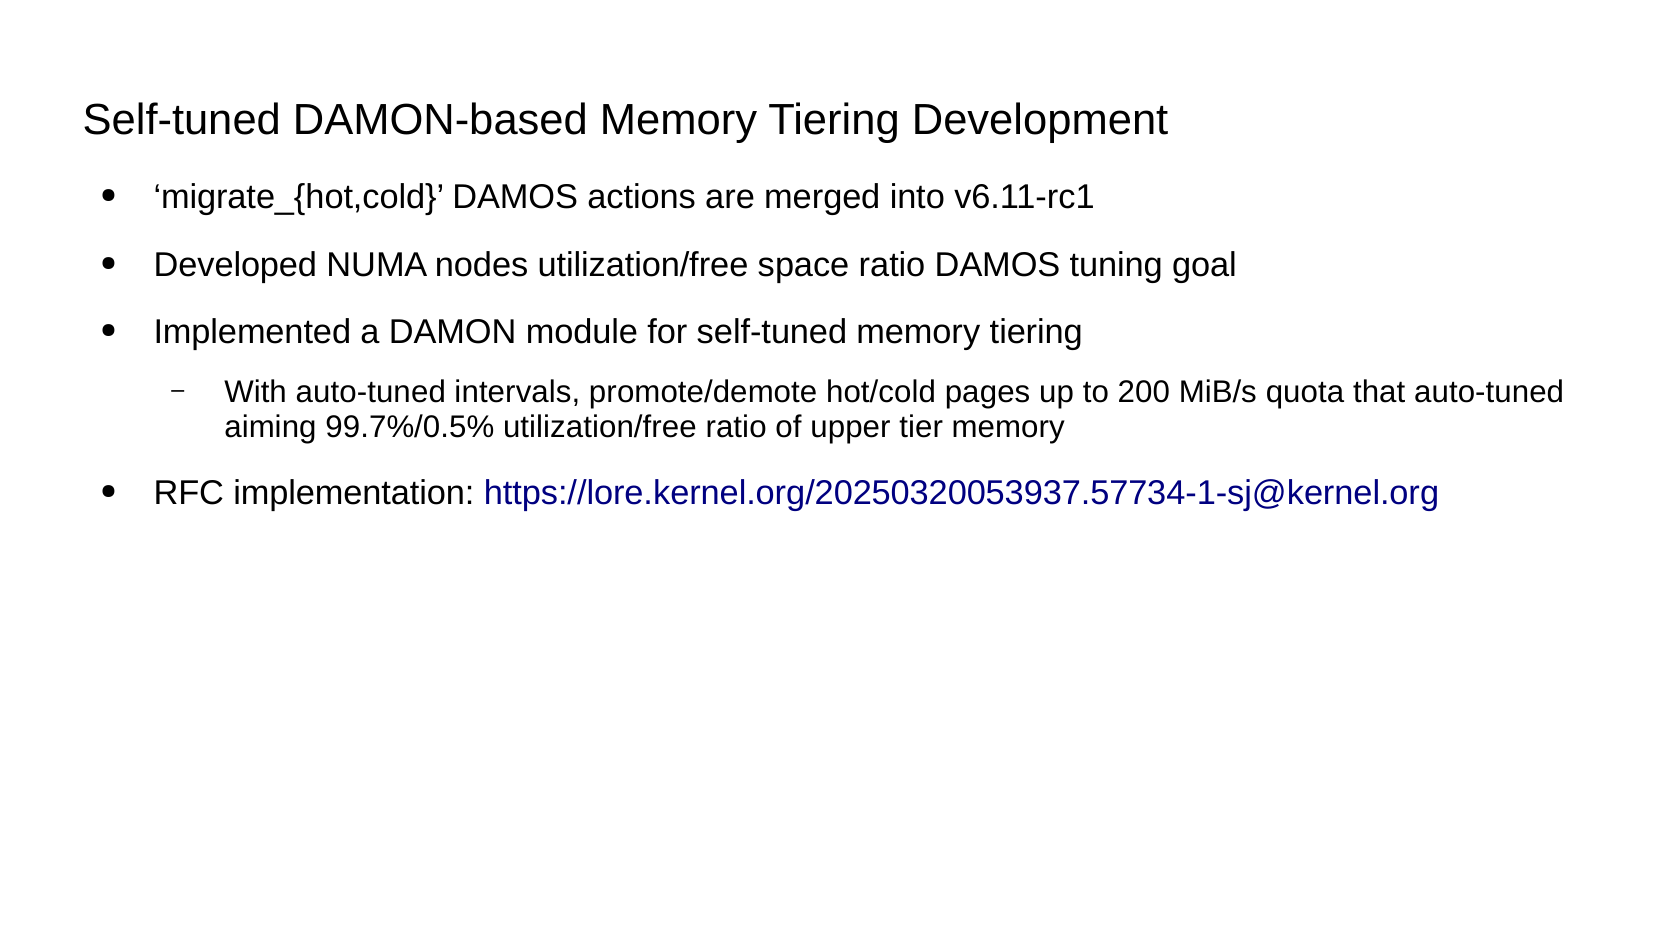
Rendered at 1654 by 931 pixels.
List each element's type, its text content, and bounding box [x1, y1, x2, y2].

list ‘migrate_{hot,cold}’ DAMOS actions are merged into v6.11-rc1 Developed NUMA nodes utilization/free space ratio DAMOS tuning goal Implemented a DAMON module for self-tuned memory tiering With auto-tuned intervals, promote/demote hot/cold pages up to 200 MiB/s quota that auto-tuned aiming 99.7%/0.5% utilization/free ratio of upper tier memory RFC implementation: https://lore.kernel.org/20250320053937.57734-1-sj@kernel.org [82, 177, 1571, 833]
title Self-tuned DAMON-based Memory Tiering Development [82, 81, 1571, 157]
